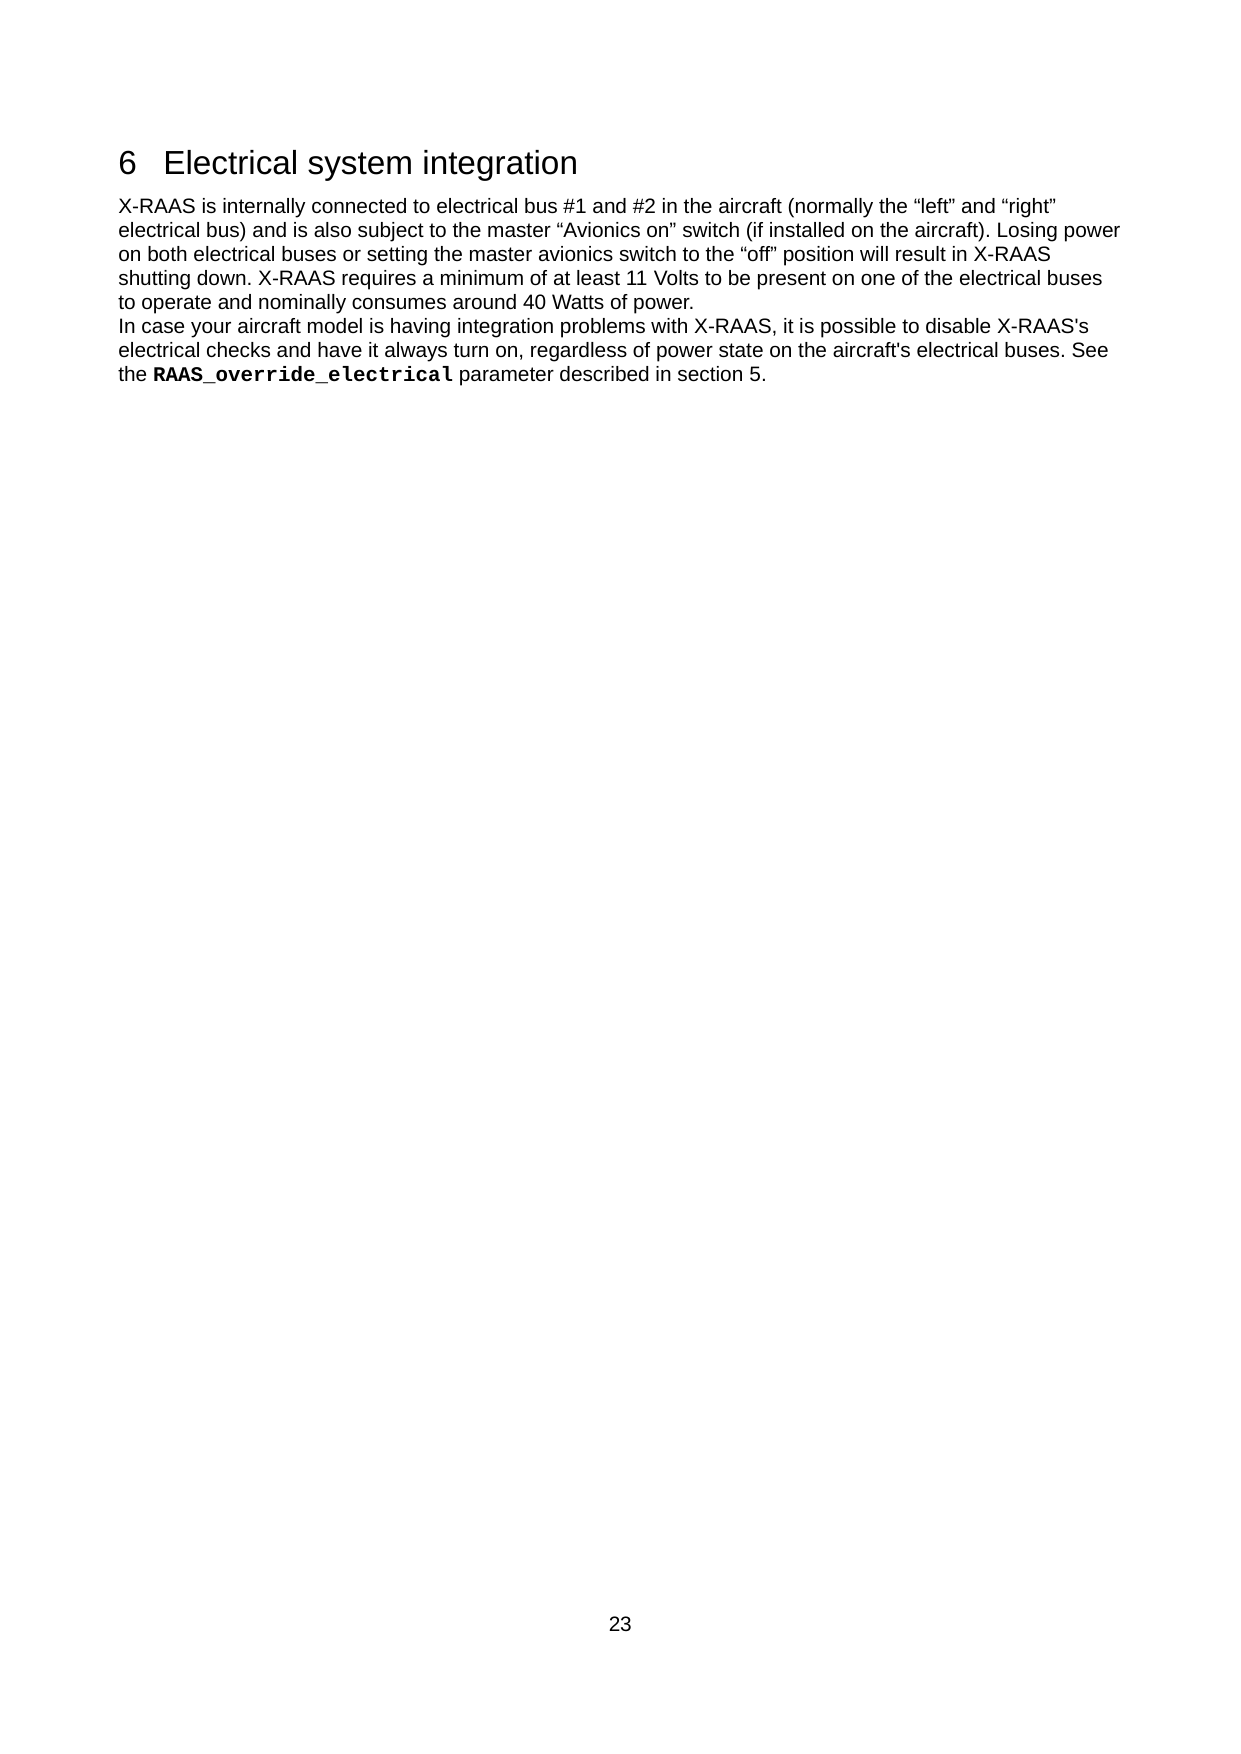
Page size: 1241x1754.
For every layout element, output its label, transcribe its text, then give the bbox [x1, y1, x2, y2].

subtitle Electrical system integration [118, 143, 1122, 182]
text In case your aircraft model is having integration problems with X-RAAS, it is possible to disable X-RAAS's electrical checks and have it always turn on, regardless of power state on the aircraft's electrical buses. See the RAAS_override_electrical parameter described in section 5. [118, 314, 1122, 388]
text X-RAAS is internally connected to electrical bus #1 and #2 in the aircraft (normally the “left” and “right” electrical bus) and is also subject to the master “Avionics on” switch (if installed on the aircraft). Losing power on both electrical buses or setting the master avionics switch to the “off” position will result in X-RAAS shutting down. X-RAAS requires a minimum of at least 11 Volts to be present on one of the electrical buses to operate and nominally consumes around 40 Watts of power. [118, 194, 1122, 314]
